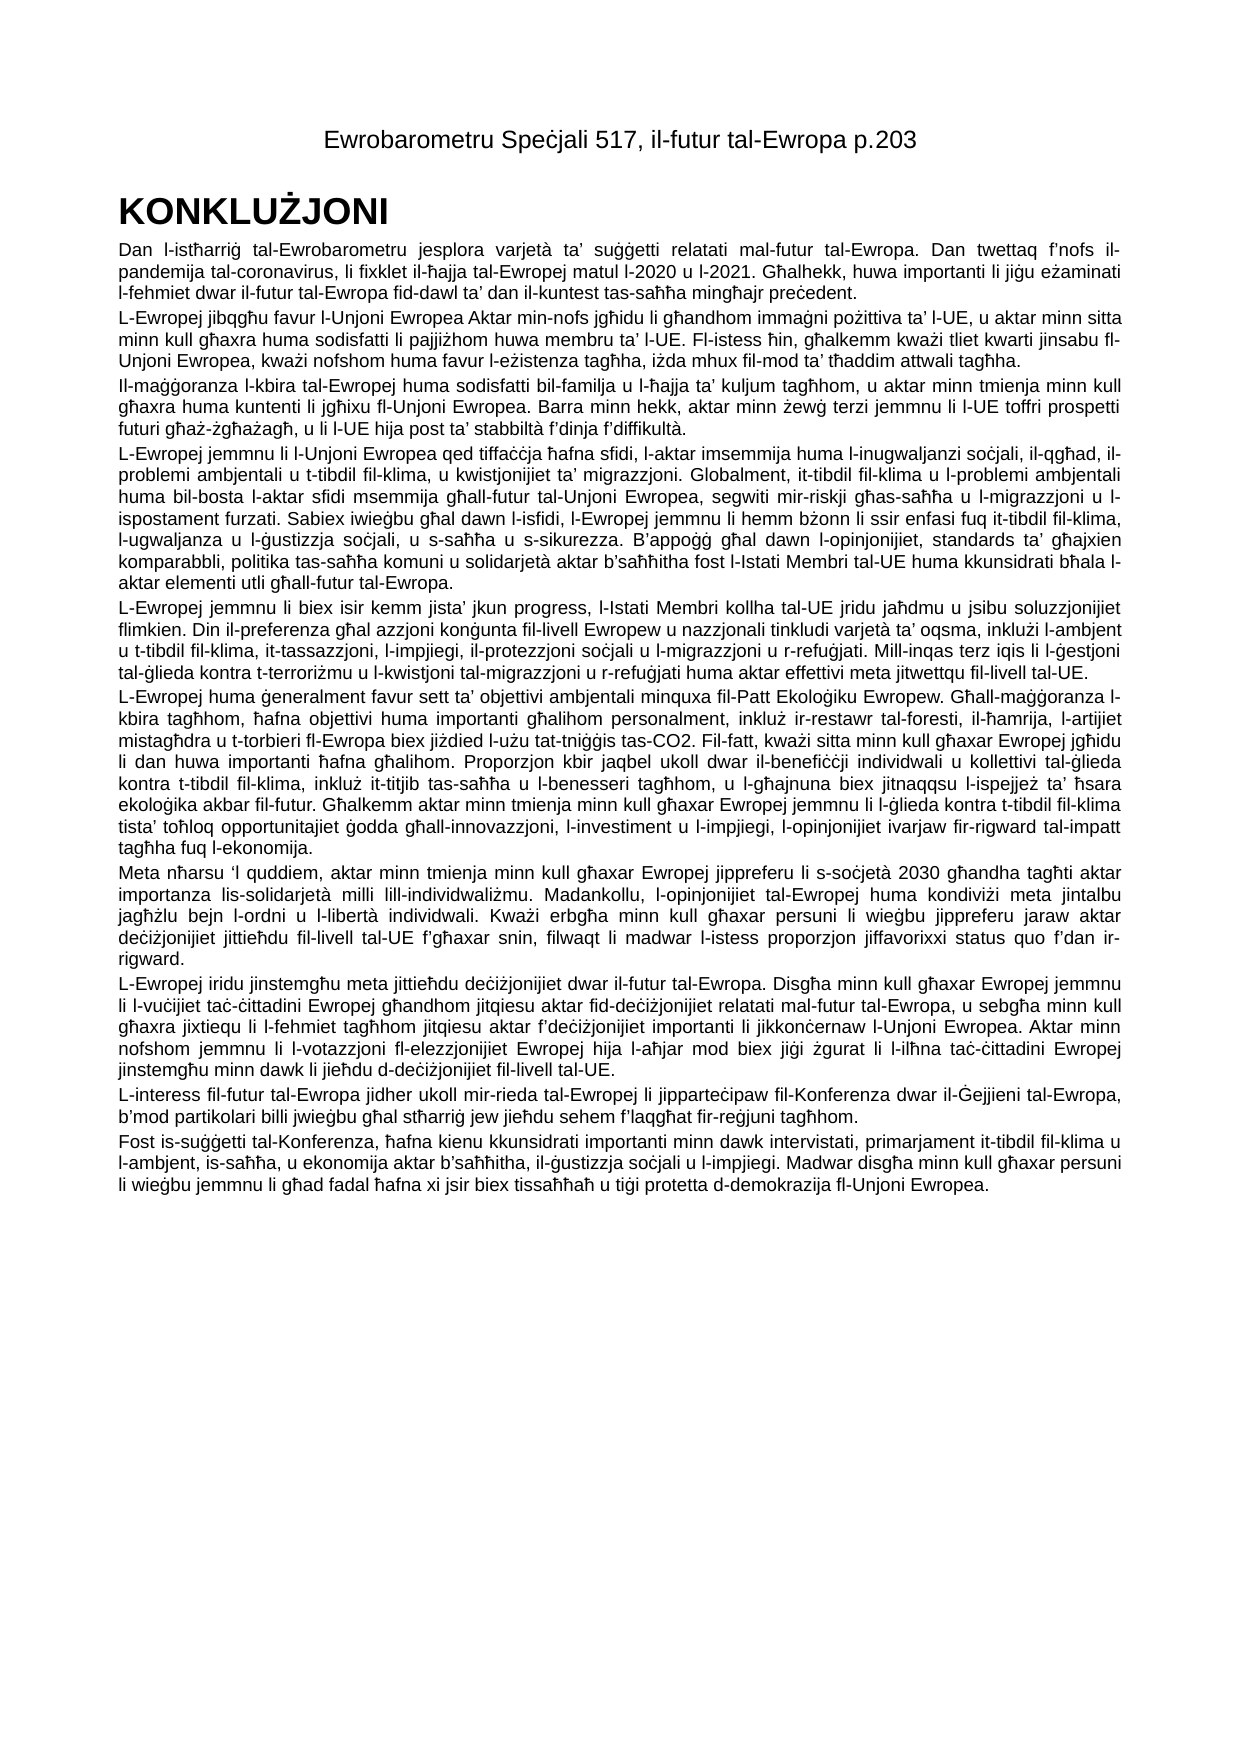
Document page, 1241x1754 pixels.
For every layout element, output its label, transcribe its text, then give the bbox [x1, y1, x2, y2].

text L-Ewropej jemmnu li l-Unjoni Ewropea qed tiffaċċja ħafna sfidi, l-aktar imsemmija huma l-inugwaljanzi soċjali, il-qgħad, il-problemi ambjentali u t-tibdil fil-klima, u kwistjonijiet ta’ migrazzjoni. Globalment, it-tibdil fil-klima u l-problemi ambjentali huma bil-bosta l-aktar sfidi msemmija għall-futur tal-Unjoni Ewropea, segwiti mir-riskji għas-saħħa u l-migrazzjoni u l-ispostament furzati. Sabiex iwieġbu għal dawn l-isfidi, l-Ewropej jemmnu li hemm bżonn li ssir enfasi fuq it-tibdil fil-klima, l-ugwaljanza u l-ġustizzja soċjali, u s-saħħa u s-sikurezza. B’appoġġ għal dawn l-opinjonijiet, standards ta’ għajxien komparabbli, politika tas-saħħa komuni u solidarjetà aktar b’saħħitha fost l-Istati Membri tal-UE huma kkunsidrati bħala l-aktar elementi utli għall-futur tal-Ewropa. [118, 443, 1122, 593]
text L-interess fil-futur tal-Ewropa jidher ukoll mir-rieda tal-Ewropej li jipparteċipaw fil-Konferenza dwar il-Ġejjieni tal-Ewropa, b’mod partikolari billi jwieġbu għal stħarriġ jew jieħdu sehem f’laqgħat fir-reġjuni tagħhom. [118, 1084, 1122, 1127]
text L-Ewropej jibqgħu favur l-Unjoni Ewropea Aktar min-nofs jgħidu li għandhom immaġni pożittiva ta’ l-UE, u aktar minn sitta minn kull għaxra huma sodisfatti li pajjiżhom huwa membru ta’ l-UE. Fl-istess ħin, għalkemm kważi tliet kwarti jinsabu fl-Unjoni Ewropea, kważi nofshom huma favur l-eżistenza tagħha, iżda mhux fil-mod ta’ tħaddim attwali tagħha. [118, 307, 1122, 371]
text Fost is-suġġetti tal-Konferenza, ħafna kienu kkunsidrati importanti minn dawk intervistati, primarjament it-tibdil fil-klima u l-ambjent, is-saħħa, u ekonomija aktar b’saħħitha, il-ġustizzja soċjali u l-impjiegi. Madwar disgħa minn kull għaxar persuni li wieġbu jemmnu li għad fadal ħafna xi jsir biex tissaħħaħ u tiġi protetta d-demokrazija fl-Unjoni Ewropea. [118, 1130, 1122, 1195]
text Dan l-istħarriġ tal-Ewrobarometru jesplora varjetà ta’ suġġetti relatati mal-futur tal-Ewropa. Dan twettaq f’nofs il-pandemija tal-coronavirus, li fixklet il-ħajja tal-Ewropej matul l-2020 u l-2021. Għalhekk, huwa importanti li jiġu eżaminati l-fehmiet dwar il-futur tal-Ewropa fid-dawl ta’ dan il-kuntest tas-saħħa mingħajr preċedent. [118, 239, 1122, 303]
subtitle KONKLUŻJONI [118, 189, 1122, 232]
text L-Ewropej jemmnu li biex isir kemm jista’ jkun progress, l-Istati Membri kollha tal-UE jridu jaħdmu u jsibu soluzzjonijiet flimkien. Din il-preferenza għal azzjoni konġunta fil-livell Ewropew u nazzjonali tinkludi varjetà ta’ oqsma, inklużi l-ambjent u t-tibdil fil-klima, it-tassazzjoni, l-impjiegi, il-protezzjoni soċjali u l-migrazzjoni u r-refuġjati. Mill-inqas terz iqis li l-ġestjoni tal-ġlieda kontra t-terroriżmu u l-kwistjoni tal-migrazzjoni u r-refuġjati huma aktar effettivi meta jitwettqu fil-livell tal-UE. [118, 597, 1122, 683]
text Meta nħarsu ‘l quddiem, aktar minn tmienja minn kull għaxar Ewropej jippreferu li s-soċjetà 2030 għandha tagħti aktar importanza lis-solidarjetà milli lill-individwaliżmu. Madankollu, l-opinjonijiet tal-Ewropej huma kondiviżi meta jintalbu jagħżlu bejn l-ordni u l-libertà individwali. Kważi erbgħa minn kull għaxar persuni li wieġbu jippreferu jaraw aktar deċiżjonijiet jittieħdu fil-livell tal-UE f’għaxar snin, filwaqt li madwar l-istess proporzjon jiffavorixxi status quo f’dan ir-rigward. [118, 862, 1122, 970]
text L-Ewropej huma ġeneralment favur sett ta’ objettivi ambjentali minquxa fil-Patt Ekoloġiku Ewropew. Għall-maġġoranza l-kbira tagħhom, ħafna objettivi huma importanti għalihom personalment, inkluż ir-restawr tal-foresti, il-ħamrija, l-artijiet mistagħdra u t-torbieri fl-Ewropa biex jiżdied l-użu tat-tniġġis tas-CO2. Fil-fatt, kważi sitta minn kull għaxar Ewropej jgħidu li dan huwa importanti ħafna għalihom. Proporzjon kbir jaqbel ukoll dwar il-benefiċċji individwali u kollettivi tal-ġlieda kontra t-tibdil fil-klima, inkluż it-titjib tas-saħħa u l-benesseri tagħhom, u l-għajnuna biex jitnaqqsu l-ispejjeż ta’ ħsara ekoloġika akbar fil-futur. Għalkemm aktar minn tmienja minn kull għaxar Ewropej jemmnu li l-ġlieda kontra t-tibdil fil-klima tista’ toħloq opportunitajiet ġodda għall-innovazzjoni, l-investiment u l-impjiegi, l-opinjonijiet ivarjaw fir-rigward tal-impatt tagħha fuq l-ekonomija. [118, 686, 1122, 859]
text Il-maġġoranza l-kbira tal-Ewropej huma sodisfatti bil-familja u l-ħajja ta’ kuljum tagħhom, u aktar minn tmienja minn kull għaxra huma kuntenti li jgħixu fl-Unjoni Ewropea. Barra minn hekk, aktar minn żewġ terzi jemmnu li l-UE toffri prospetti futuri għaż-żgħażagħ, u li l-UE hija post ta’ stabbiltà f’dinja f’diffikultà. [118, 375, 1122, 439]
text L-Ewropej iridu jinstemgħu meta jittieħdu deċiżjonijiet dwar il-futur tal-Ewropa. Disgħa minn kull għaxar Ewropej jemmnu li l-vuċijiet taċ-ċittadini Ewropej għandhom jitqiesu aktar fid-deċiżjonijiet relatati mal-futur tal-Ewropa, u sebgħa minn kull għaxra jixtiequ li l-fehmiet tagħhom jitqiesu aktar f’deċiżjonijiet importanti li jikkonċernaw l-Unjoni Ewropea. Aktar minn nofshom jemmnu li l-votazzjoni fl-elezzjonijiet Ewropej hija l-aħjar mod biex jiġi żgurat li l-ilħna taċ-ċittadini Ewropej jinstemgħu minn dawk li jieħdu d-deċiżjonijiet fil-livell tal-UE. [118, 973, 1122, 1081]
